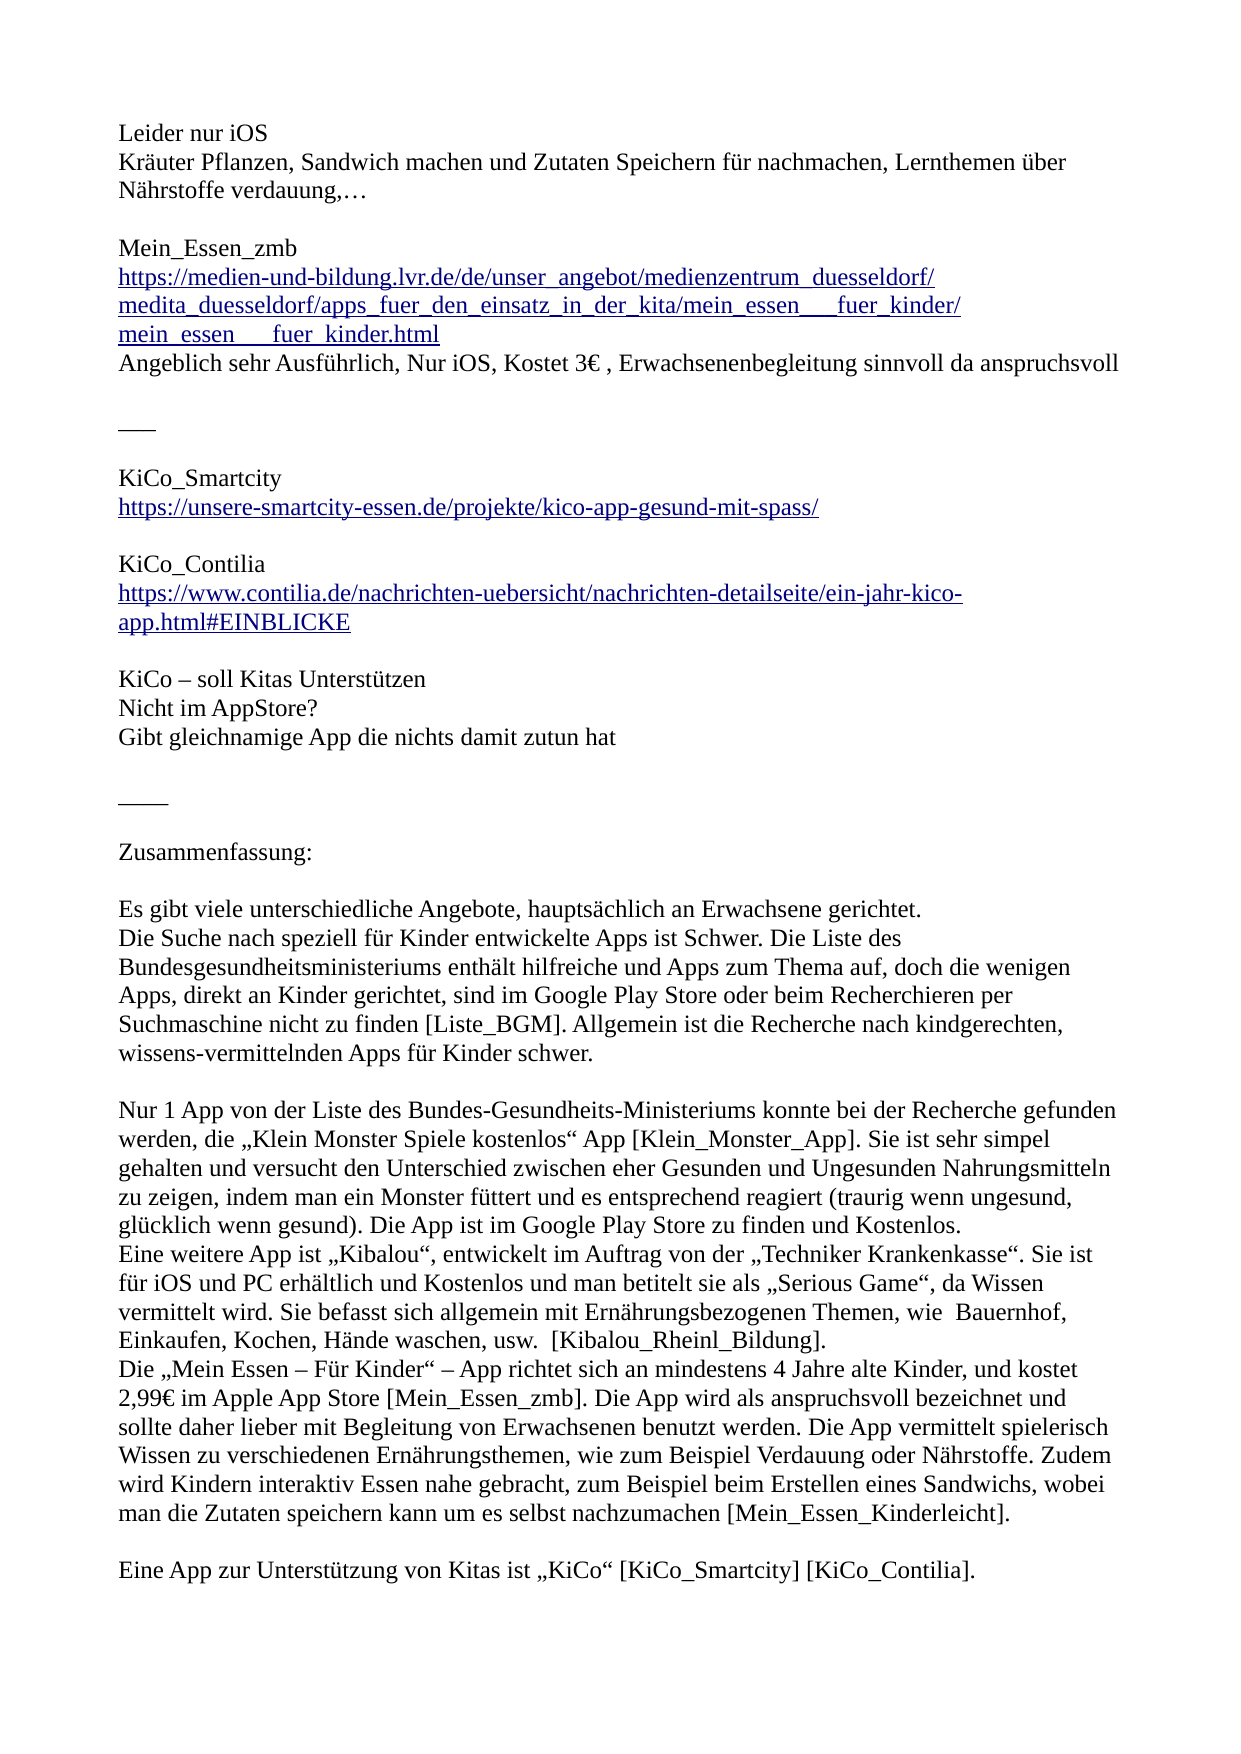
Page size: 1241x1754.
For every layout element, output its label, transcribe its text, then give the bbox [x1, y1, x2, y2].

text Es gibt viele unterschiedliche Angebote, hauptsächlich an Erwachsene gerichtet. [118, 894, 1122, 923]
text Eine App zur Unterstützung von Kitas ist „KiCo“ [KiCo_Smartcity] [KiCo_Contilia]. [118, 1556, 1122, 1584]
text Mein_Essen_zmb [118, 233, 1122, 262]
text Die Suche nach speziell für Kinder entwickelte Apps ist Schwer. Die Liste des Bundesgesundheitsministeriums enthält hilfreiche und Apps zum Thema auf, doch die wenigen Apps, direkt an Kinder gerichtet, sind im Google Play Store oder beim Recherchieren per Suchmaschine nicht zu finden [Liste_BGM]. Allgemein ist die Recherche nach kindgerechten, wissens-vermittelnden Apps für Kinder schwer. [118, 923, 1122, 1067]
text Kräuter Pflanzen, Sandwich machen und Zutaten Speichern für nachmachen, Lernthemen über Nährstoffe verdauung,… [118, 147, 1122, 204]
text KiCo_Contilia [118, 549, 1122, 578]
text KiCo – soll Kitas Unterstützen [118, 664, 1122, 693]
text Die „Mein Essen – Für Kinder“ – App richtet sich an mindestens 4 Jahre alte Kinder, und kostet 2,99€ im Apple App Store [Mein_Essen_zmb]. Die App wird als anspruchsvoll bezeichnet und sollte daher lieber mit Begleitung von Erwachsenen benutzt werden. Die App vermittelt spielerisch Wissen zu verschiedenen Ernährungsthemen, wie zum Beispiel Verdauung oder Nährstoffe. Zudem wird Kindern interaktiv Essen nahe gebracht, zum Beispiel beim Erstellen eines Sandwichs, wobei man die Zutaten speichern kann um es selbst nachzumachen [Mein_Essen_Kinderleicht]. [118, 1354, 1122, 1527]
text Angeblich sehr Ausführlich, Nur iOS, Kostet 3€ , Erwachsenenbegleitung sinnvoll da anspruchsvoll [118, 348, 1122, 377]
text https://www.contilia.de/nachrichten-uebersicht/nachrichten-detailseite/ein-jahr-kico-app.html#EINBLICKE [118, 578, 1122, 636]
text Nicht im AppStore? [118, 693, 1122, 722]
text ___ [118, 406, 1122, 434]
text Leider nur iOS [118, 118, 1122, 147]
text Zusammenfassung: [118, 837, 1122, 866]
text Eine weitere App ist „Kibalou“, entwickelt im Auftrag von der „Techniker Krankenkasse“. Sie ist für iOS und PC erhältlich und Kostenlos und man betitelt sie als „Serious Game“, da Wissen vermittelt wird. Sie befasst sich allgemein mit Ernährungsbezogenen Themen, wie Bauernhof, Einkaufen, Kochen, Hände waschen, usw. [Kibalou_Rheinl_Bildung]. [118, 1239, 1122, 1354]
text Nur 1 App von der Liste des Bundes-Gesundheits-Ministeriums konnte bei der Recherche gefunden werden, die „Klein Monster Spiele kostenlos“ App [Klein_Monster_App]. Sie ist sehr simpel gehalten und versucht den Unterschied zwischen eher Gesunden und Ungesunden Nahrungsmitteln zu zeigen, indem man ein Monster füttert und es entsprechend reagiert (traurig wenn ungesund, glücklich wenn gesund). Die App ist im Google Play Store zu finden und Kostenlos. [118, 1096, 1122, 1239]
text KiCo_Smartcity [118, 463, 1122, 492]
text https://unsere-smartcity-essen.de/projekte/kico-app-gesund-mit-spass/ [118, 492, 1122, 521]
text https://medien-und-bildung.lvr.de/de/unser_angebot/medienzentrum_duesseldorf/medita_duesseldorf/apps_fuer_den_einsatz_in_der_kita/mein_essen___fuer_kinder/mein_essen___fuer_kinder.html [118, 262, 1122, 348]
text ____ [118, 779, 1122, 808]
text Gibt gleichnamige App die nichts damit zutun hat [118, 722, 1122, 751]
